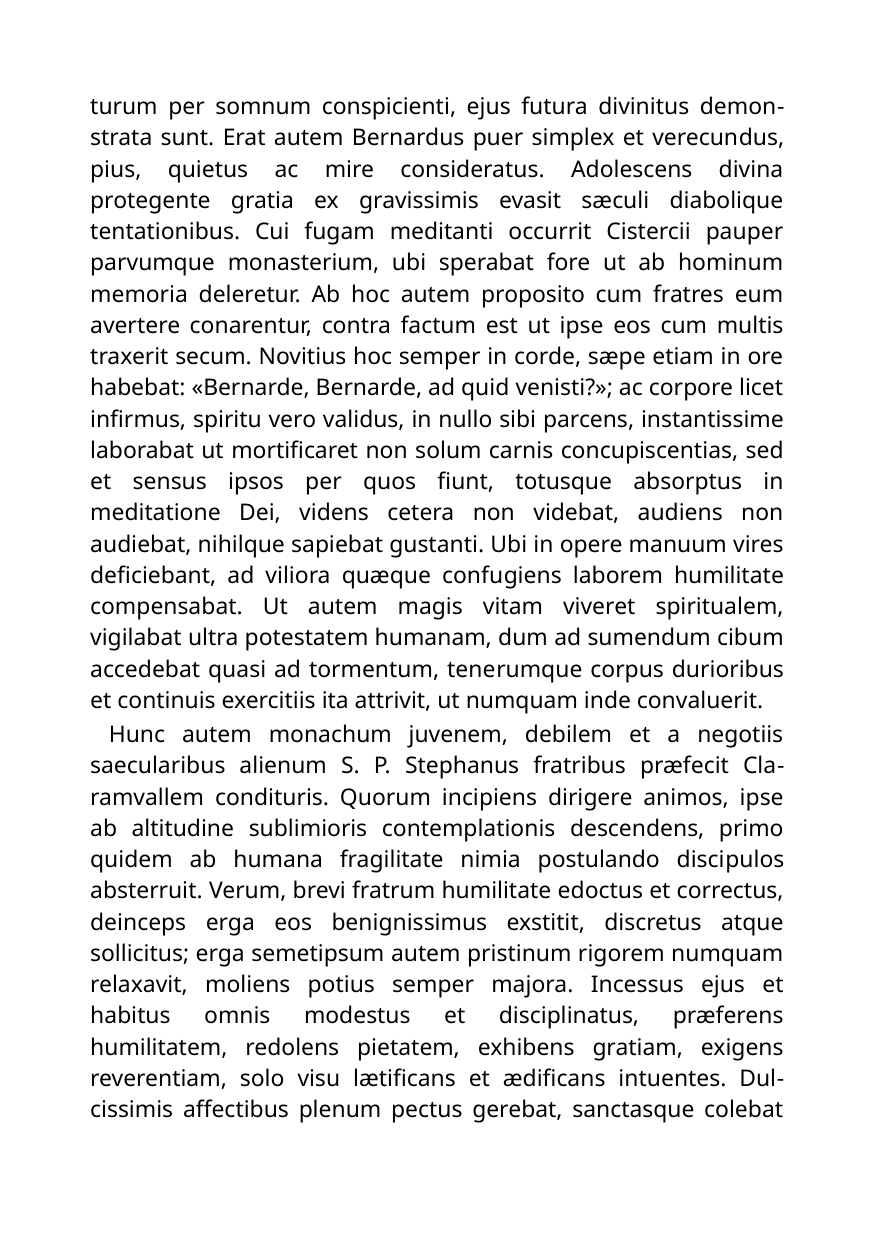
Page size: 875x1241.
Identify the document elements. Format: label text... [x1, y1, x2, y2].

text turum per somnum conspicienti, ejus futura divinitus demon­strata sunt. Erat autem Bernardus puer simplex et verecun­dus, pius, quietus ac mire consideratus. Adolescens divina protegente gratia ex gravissimis evasit sæculi diabolique tentationibus. Cui fugam meditanti occurrit Cistercii pauper parvumque monasterium, ubi sperabat fore ut ab hominum memoria deleretur. Ab hoc autem proposito cum fratres eum avertere conarentur, contra factum est ut ipse eos cum multis traxerit secum. Novitius hoc semper in corde, sæpe etiam in ore habebat: «Bernarde, Bernarde, ad quid venisti?»; ac corpore licet infirmus, spiritu vero validus, in nullo sibi parcens, instantissime laborabat ut mortificaret non solum carnis concupiscentias, sed et sensus ipsos per quos fiunt, totusque absorptus in meditatione Dei, videns cetera non videbat, audiens non audiebat, nihilque sapiebat gustanti. Ubi in opere manuum vires deficiebant, ad viliora quæque confu­giens laborem humilitate compensabat. Ut autem magis vitam viveret spiritualem, vigilabat ultra potestatem humanam, dum ad sumendum cibum accedebat quasi ad tormentum, tene­rumque corpus durioribus et continuis exercitiis ita attrivit, ut numquam inde convaluerit. [90, 90, 784, 715]
text Hunc autem monachum juvenem, debilem et a negotiis saecularibus alienum S. P. Stephanus fratribus præfecit Cla­ramvallem condituris. Quorum incipiens dirigere animos, ipse ab altitudine sublimioris contemplationis descendens, primo quidem ab humana fragilitate nimia postulando disci­pulos absterruit. Verum, brevi fratrum humilitate edoctus et correctus, deinceps erga eos benignissimus exstitit, discretus atque sollicitus; erga semetipsum autem pristinum rigorem numquam relaxavit, moliens potius semper majora. Incessus ejus et habitus omnis modestus et disciplinatus, præferens humilitatem, redolens pietatem, exhibens gratiam, exigens reverentiam, solo visu lætificans et ædificans intuentes. Dul­cissimis affectibus plenum pectus gerebat, sanctasque colebat [90, 718, 784, 1124]
